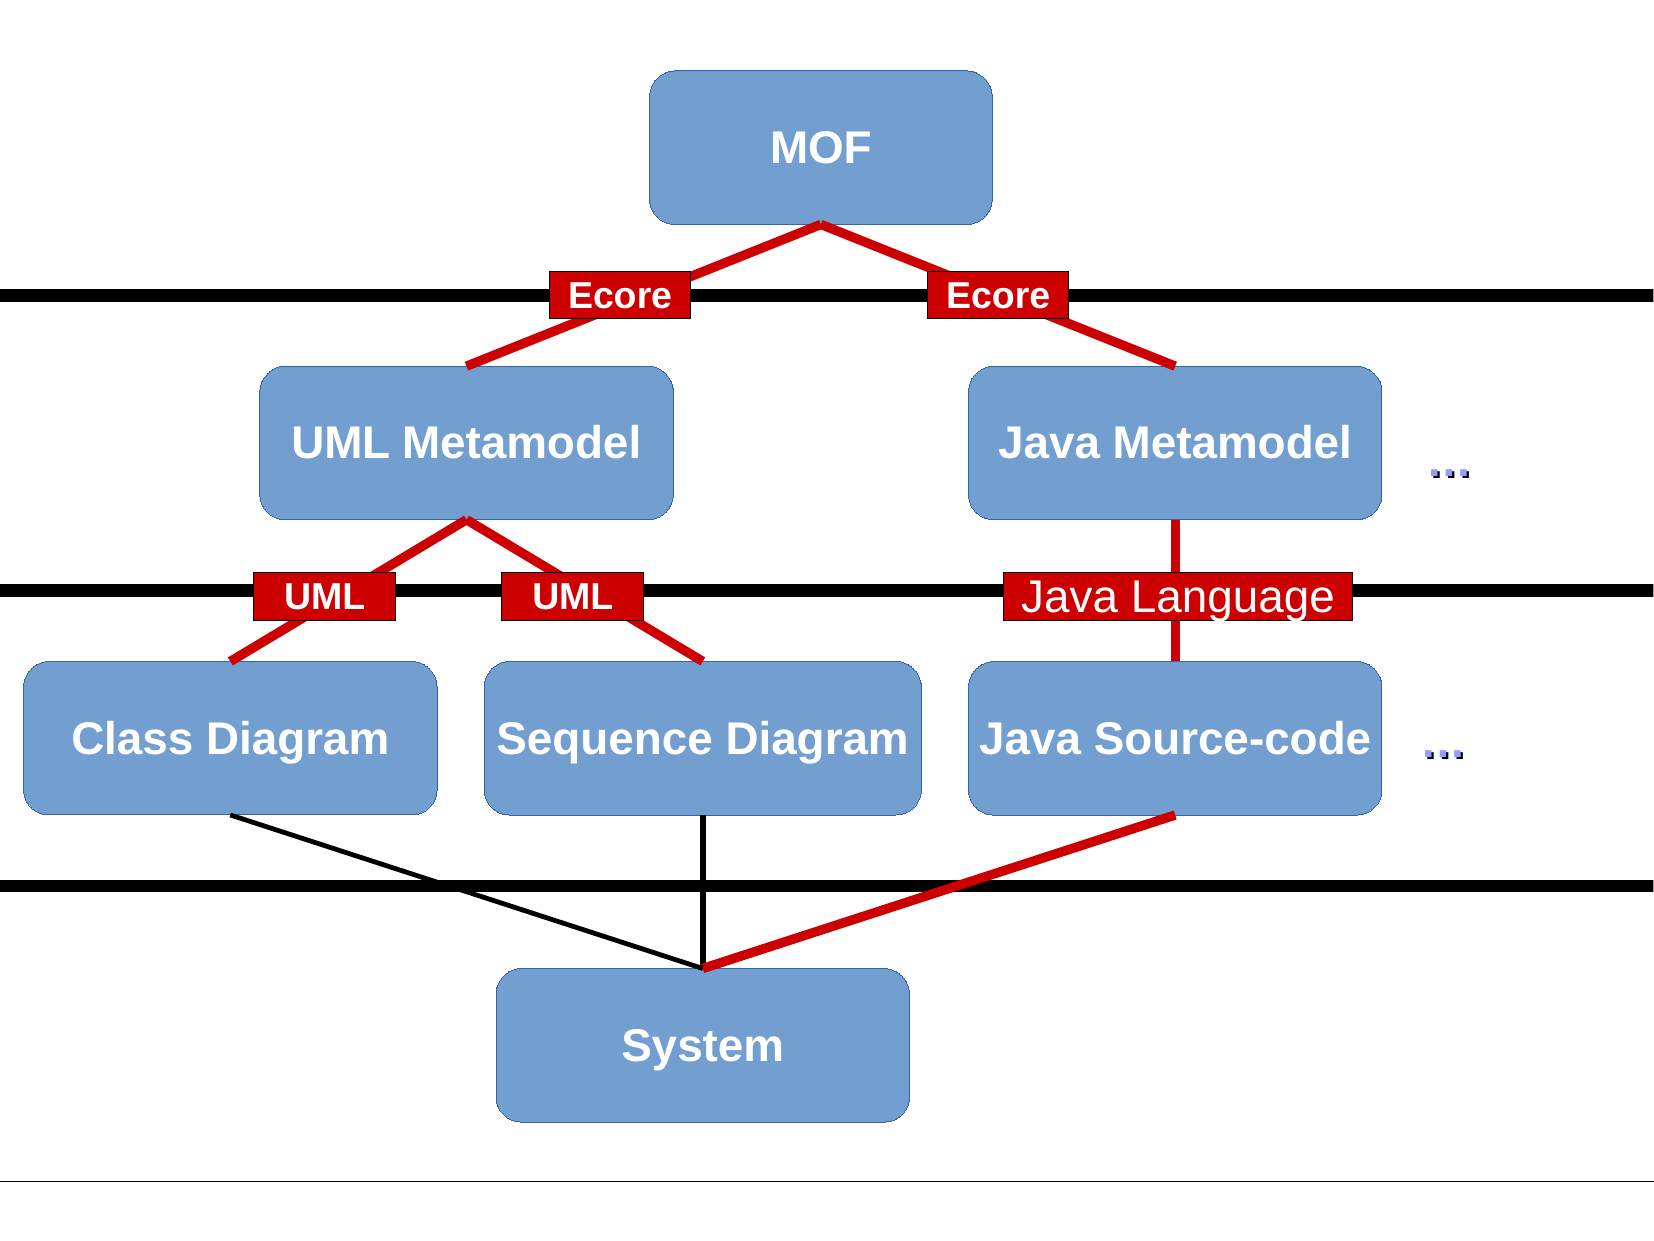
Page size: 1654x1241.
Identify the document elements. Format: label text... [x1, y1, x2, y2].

text_box Java Source-code [968, 661, 1382, 816]
text_box UML [501, 572, 644, 621]
text_box … [1411, 427, 1487, 494]
text_box System [496, 968, 910, 1123]
text_box … [1405, 708, 1481, 775]
text_box Ecore [927, 271, 1069, 319]
text_box UML [253, 572, 396, 621]
text_box Java Language [1003, 572, 1353, 621]
text_box Sequence Diagram [484, 661, 922, 816]
text_box Class Diagram [23, 661, 438, 815]
text_box UML Metamodel [259, 366, 674, 520]
text_box MOF [649, 70, 993, 225]
text_box Ecore [549, 271, 691, 319]
text_box Java Metamodel [968, 366, 1382, 520]
